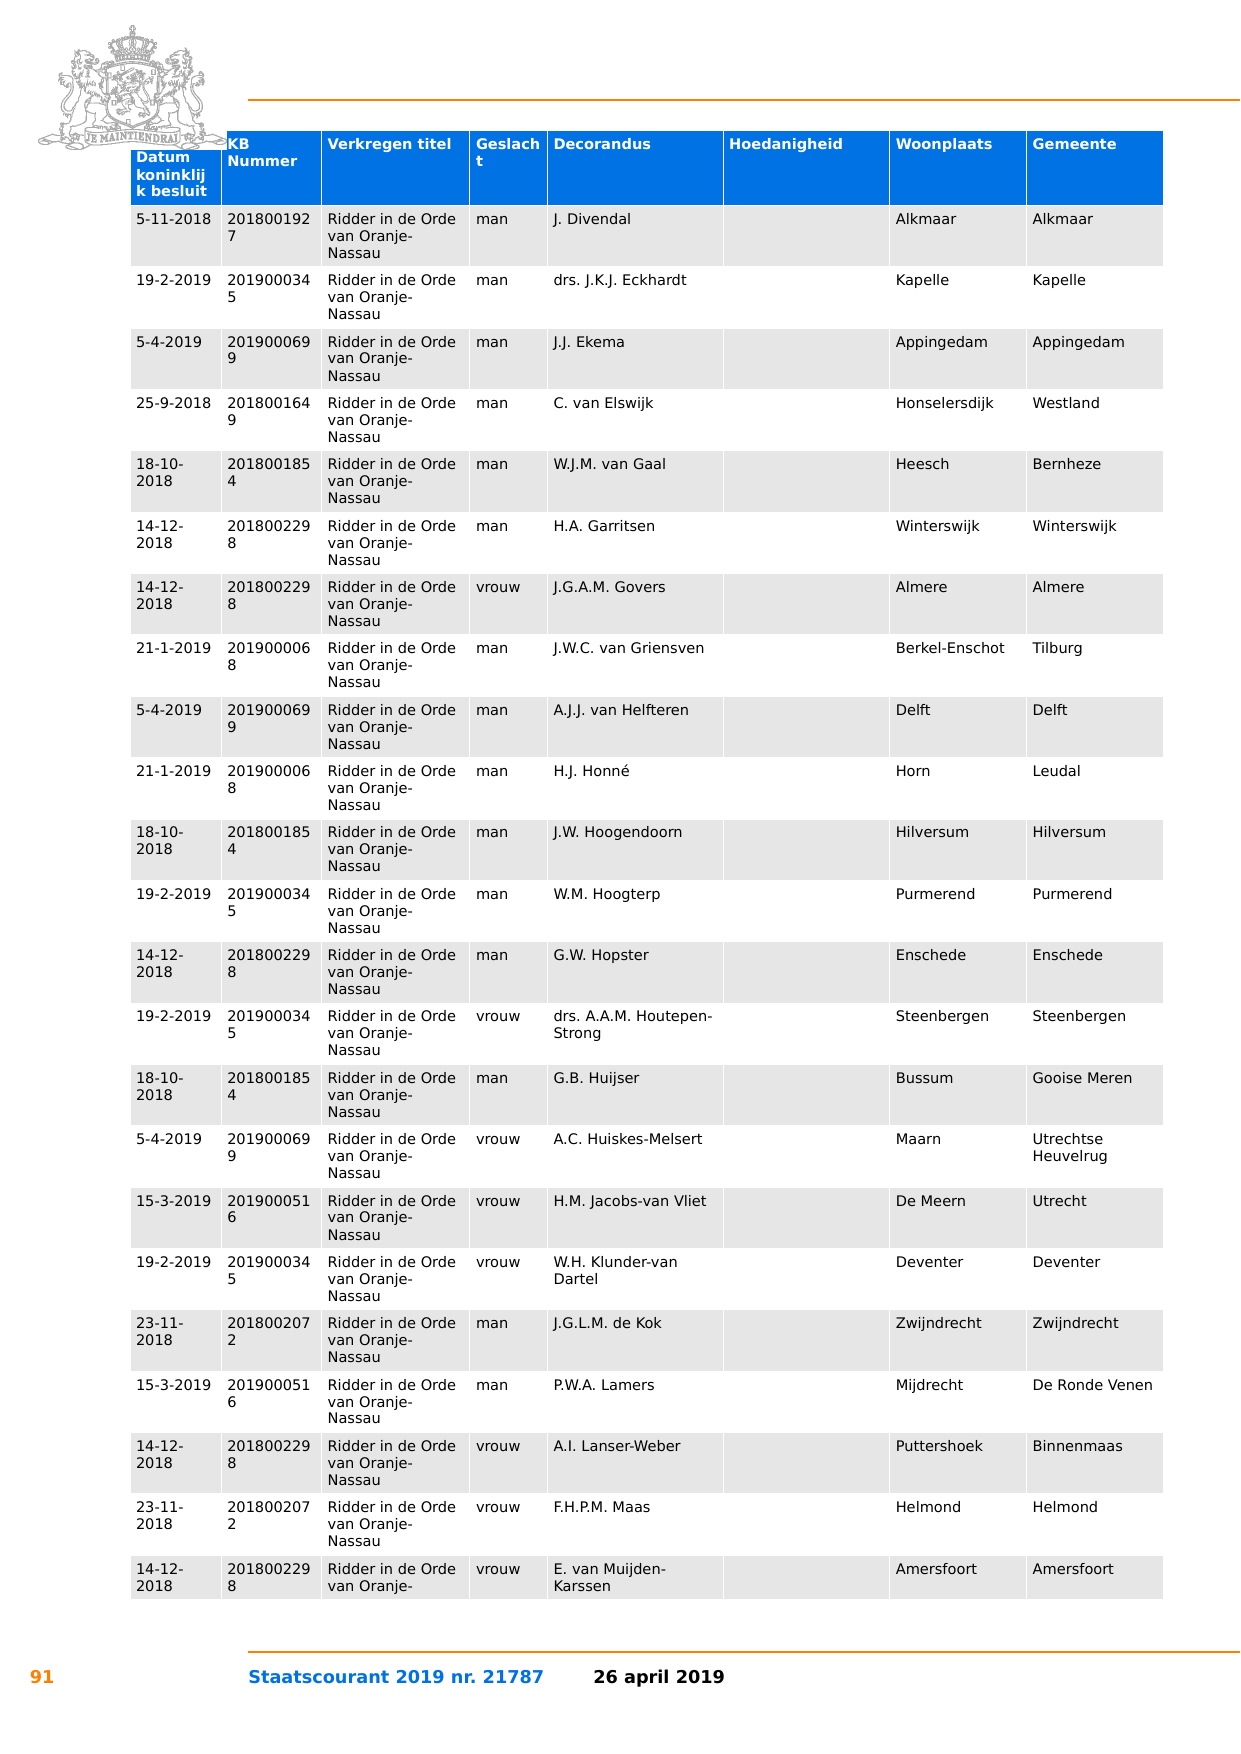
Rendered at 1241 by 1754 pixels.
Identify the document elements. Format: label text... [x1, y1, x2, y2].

table_cell 18-10-2018 [131, 1065, 221, 1125]
table_cell Delft [1027, 697, 1163, 757]
table_cell H.J. Honné [548, 758, 723, 818]
table_cell man [470, 329, 547, 389]
table_cell 14-12-2018 [131, 513, 221, 573]
table_cell De Meern [890, 1188, 1026, 1248]
table_cell 2019000068 [222, 758, 321, 818]
table_cell [724, 942, 889, 1003]
table_cell man [470, 881, 547, 941]
table_cell Ridder in de Orde van Oranje-Nassau [322, 1188, 469, 1248]
table_cell 21-1-2019 [131, 636, 221, 696]
table_cell Ridder in de Orde van Oranje-Nassau [322, 574, 469, 634]
table_cell Ridder in de Orde van Oranje-Nassau [322, 758, 469, 818]
table_cell J.J. Ekema [548, 329, 723, 389]
table_cell man [470, 758, 547, 818]
table_cell 2019000345 [222, 1249, 321, 1309]
table_cell J.G.A.M. Govers [548, 574, 723, 634]
table_cell Ridder in de Orde van Oranje-Nassau [322, 1065, 469, 1125]
table_cell Deventer [890, 1249, 1026, 1309]
table_cell Ridder in de Orde van Oranje-Nassau [322, 1004, 469, 1064]
table_cell [724, 1004, 889, 1064]
table_cell [724, 206, 889, 266]
table_cell Zwijndrecht [890, 1310, 1026, 1371]
table_cell Steenbergen [890, 1004, 1026, 1064]
table_cell Helmond [890, 1495, 1026, 1555]
table_cell H.A. Garritsen [548, 513, 723, 573]
table_cell 21-1-2019 [131, 758, 221, 818]
table_cell Ridder in de Orde van Oranje-Nassau [322, 881, 469, 941]
table_cell Amersfoort [890, 1556, 1026, 1599]
table_cell 2019000345 [222, 881, 321, 941]
table_cell J.G.L.M. de Kok [548, 1310, 723, 1371]
table_cell J.W. Hoogendoorn [548, 820, 723, 880]
table_cell Ridder in de Orde van Oranje-Nassau [322, 451, 469, 512]
table_cell A.C. Huiskes-Melsert [548, 1126, 723, 1187]
table_cell Utrechtse Heuvelrug [1027, 1126, 1163, 1187]
table_cell 5-11-2018 [131, 206, 221, 266]
table_cell Alkmaar [1027, 206, 1163, 266]
table_cell Puttershoek [890, 1433, 1026, 1493]
table_cell 2018002298 [222, 942, 321, 1003]
table_cell 14-12-2018 [131, 574, 221, 634]
picture [38, 25, 227, 150]
table_cell Ridder in de Orde van Oranje-Nassau [322, 1495, 469, 1555]
table_cell Ridder in de Orde van Oranje-Nassau [322, 1433, 469, 1493]
table_cell man [470, 390, 547, 450]
table_cell [724, 1556, 889, 1599]
table_cell 19-2-2019 [131, 268, 221, 328]
table_cell 2018002072 [222, 1495, 321, 1555]
table_cell A.I. Lanser-Weber [548, 1433, 723, 1493]
table_cell Delft [890, 697, 1026, 757]
table_cell Hilversum [1027, 820, 1163, 880]
table_cell Almere [890, 574, 1026, 634]
table_cell Enschede [890, 942, 1026, 1003]
table_cell Hilversum [890, 820, 1026, 880]
table_cell Ridder in de Orde van Oranje-Nassau [322, 329, 469, 389]
table_cell man [470, 1065, 547, 1125]
table_cell 23-11-2018 [131, 1495, 221, 1555]
table_cell vrouw [470, 1188, 547, 1248]
table_cell vrouw [470, 1433, 547, 1493]
table_cell 2019000068 [222, 636, 321, 696]
table_cell man [470, 206, 547, 266]
table_cell 2018001927 [222, 206, 321, 266]
table_cell Zwijndrecht [1027, 1310, 1163, 1371]
table_cell Almere [1027, 574, 1163, 634]
table_cell man [470, 513, 547, 573]
table_cell A.J.J. van Helfteren [548, 697, 723, 757]
table_cell Enschede [1027, 942, 1163, 1003]
table_cell 19-2-2019 [131, 881, 221, 941]
table_header Datum koninklijk besluit [131, 150, 221, 205]
table_cell [724, 636, 889, 696]
table_cell man [470, 1372, 547, 1432]
table_cell [724, 451, 889, 512]
table_cell 5-4-2019 [131, 329, 221, 389]
table_cell vrouw [470, 1556, 547, 1599]
table_cell Bernheze [1027, 451, 1163, 512]
table_cell Appingedam [890, 329, 1026, 389]
table_cell 23-11-2018 [131, 1310, 221, 1371]
table_cell Bussum [890, 1065, 1026, 1125]
table_cell Horn [890, 758, 1026, 818]
table_cell man [470, 1310, 547, 1371]
table_cell [724, 390, 889, 450]
table_cell Ridder in de Orde van Oranje-Nassau [322, 1310, 469, 1371]
table_cell 2019000699 [222, 1126, 321, 1187]
table_cell Ridder in de Orde van Oranje-Nassau [322, 636, 469, 696]
table_cell Kapelle [890, 268, 1026, 328]
table_cell [724, 268, 889, 328]
table_cell 2019000345 [222, 1004, 321, 1064]
table_cell 14-12-2018 [131, 1433, 221, 1493]
table_cell Appingedam [1027, 329, 1163, 389]
table_cell Ridder in de Orde van Oranje-Nassau [322, 390, 469, 450]
table_cell [724, 1249, 889, 1309]
table_cell 25-9-2018 [131, 390, 221, 450]
table_cell man [470, 451, 547, 512]
table_cell W.M. Hoogterp [548, 881, 723, 941]
table_cell 2019000699 [222, 329, 321, 389]
table_cell drs. A.A.M. Houtepen-Strong [548, 1004, 723, 1064]
table_cell 2018002072 [222, 1310, 321, 1371]
table_cell [724, 881, 889, 941]
table_cell 19-2-2019 [131, 1004, 221, 1064]
table_cell [724, 574, 889, 634]
table_cell G.W. Hopster [548, 942, 723, 1003]
table_cell 2019000516 [222, 1372, 321, 1432]
table_cell [724, 513, 889, 573]
table_cell H.M. Jacobs-van Vliet [548, 1188, 723, 1248]
table_cell 2019000516 [222, 1188, 321, 1248]
table_cell Helmond [1027, 1495, 1163, 1555]
table_cell Ridder in de Orde van Oranje-Nassau [322, 513, 469, 573]
table_cell 2018002298 [222, 1433, 321, 1493]
table_cell Ridder in de Orde van Oranje- [322, 1556, 469, 1599]
table_cell Ridder in de Orde van Oranje-Nassau [322, 268, 469, 328]
table_cell 2019000345 [222, 268, 321, 328]
table_cell Tilburg [1027, 636, 1163, 696]
table_cell Alkmaar [890, 206, 1026, 266]
table_cell [724, 1126, 889, 1187]
table_cell Honselersdijk [890, 390, 1026, 450]
table_cell Steenbergen [1027, 1004, 1163, 1064]
table_cell 14-12-2018 [131, 942, 221, 1003]
table_cell vrouw [470, 1495, 547, 1555]
table_cell vrouw [470, 1004, 547, 1064]
table_cell Leudal [1027, 758, 1163, 818]
table_cell drs. J.K.J. Eckhardt [548, 268, 723, 328]
table_cell Ridder in de Orde van Oranje-Nassau [322, 697, 469, 757]
table_cell Ridder in de Orde van Oranje-Nassau [322, 820, 469, 880]
table_cell 18-10-2018 [131, 451, 221, 512]
table_cell [724, 1188, 889, 1248]
table_header KB Nummer [222, 131, 321, 205]
table_header Gemeente [1027, 131, 1163, 205]
table_cell 2018001854 [222, 1065, 321, 1125]
table_cell Ridder in de Orde van Oranje-Nassau [322, 1372, 469, 1432]
table_cell man [470, 636, 547, 696]
table_cell [724, 1065, 889, 1125]
table_cell man [470, 942, 547, 1003]
table_cell [724, 1310, 889, 1371]
table_cell Purmerend [1027, 881, 1163, 941]
table_header Verkregen titel [322, 131, 469, 205]
table_cell man [470, 268, 547, 328]
table_cell Purmerend [890, 881, 1026, 941]
table_cell Heesch [890, 451, 1026, 512]
table_cell W.H. Klunder-van Dartel [548, 1249, 723, 1309]
table_cell Mijdrecht [890, 1372, 1026, 1432]
table_cell man [470, 820, 547, 880]
table_cell 2018002298 [222, 574, 321, 634]
table_cell Maarn [890, 1126, 1026, 1187]
table_cell 5-4-2019 [131, 1126, 221, 1187]
table_cell Kapelle [1027, 268, 1163, 328]
table_cell Ridder in de Orde van Oranje-Nassau [322, 1126, 469, 1187]
table_cell J.W.C. van Griensven [548, 636, 723, 696]
table_cell 15-3-2019 [131, 1372, 221, 1432]
table_header Geslacht [470, 131, 547, 205]
table_cell [724, 758, 889, 818]
table_cell [724, 1433, 889, 1493]
table_cell De Ronde Venen [1027, 1372, 1163, 1432]
table_cell [724, 1372, 889, 1432]
table_cell 15-3-2019 [131, 1188, 221, 1248]
table_cell Deventer [1027, 1249, 1163, 1309]
table_cell man [470, 697, 547, 757]
table_cell vrouw [470, 574, 547, 634]
table_cell [724, 329, 889, 389]
table_cell Winterswijk [890, 513, 1026, 573]
table_cell 2018001649 [222, 390, 321, 450]
table_cell [724, 697, 889, 757]
table_cell E. van Muijden-Karssen [548, 1556, 723, 1599]
table_cell Ridder in de Orde van Oranje-Nassau [322, 942, 469, 1003]
table_cell 2018002298 [222, 513, 321, 573]
table_cell 5-4-2019 [131, 697, 221, 757]
table_cell 2019000699 [222, 697, 321, 757]
table_cell Winterswijk [1027, 513, 1163, 573]
table_cell P.W.A. Lamers [548, 1372, 723, 1432]
table_cell C. van Elswijk [548, 390, 723, 450]
table_cell Binnenmaas [1027, 1433, 1163, 1493]
table_cell J. Divendal [548, 206, 723, 266]
table_cell Ridder in de Orde van Oranje-Nassau [322, 1249, 469, 1309]
table_cell 14-12-2018 [131, 1556, 221, 1599]
table_cell 19-2-2019 [131, 1249, 221, 1309]
table_cell G.B. Huijser [548, 1065, 723, 1125]
table_header Hoedanigheid [724, 131, 889, 205]
table_cell [724, 1495, 889, 1555]
table_cell F.H.P.M. Maas [548, 1495, 723, 1555]
table_header Woonplaats [890, 131, 1026, 205]
table_cell [724, 820, 889, 880]
table_cell Utrecht [1027, 1188, 1163, 1248]
table_cell 2018002298 [222, 1556, 321, 1599]
table_cell Berkel-Enschot [890, 636, 1026, 696]
table_cell Westland [1027, 390, 1163, 450]
table_cell vrouw [470, 1126, 547, 1187]
table_cell Ridder in de Orde van Oranje-Nassau [322, 206, 469, 266]
table_cell W.J.M. van Gaal [548, 451, 723, 512]
table_cell vrouw [470, 1249, 547, 1309]
table_cell Amersfoort [1027, 1556, 1163, 1599]
table_cell 2018001854 [222, 451, 321, 512]
table_cell Gooise Meren [1027, 1065, 1163, 1125]
table_cell 2018001854 [222, 820, 321, 880]
table_header Decorandus [548, 131, 723, 205]
table_cell 18-10-2018 [131, 820, 221, 880]
